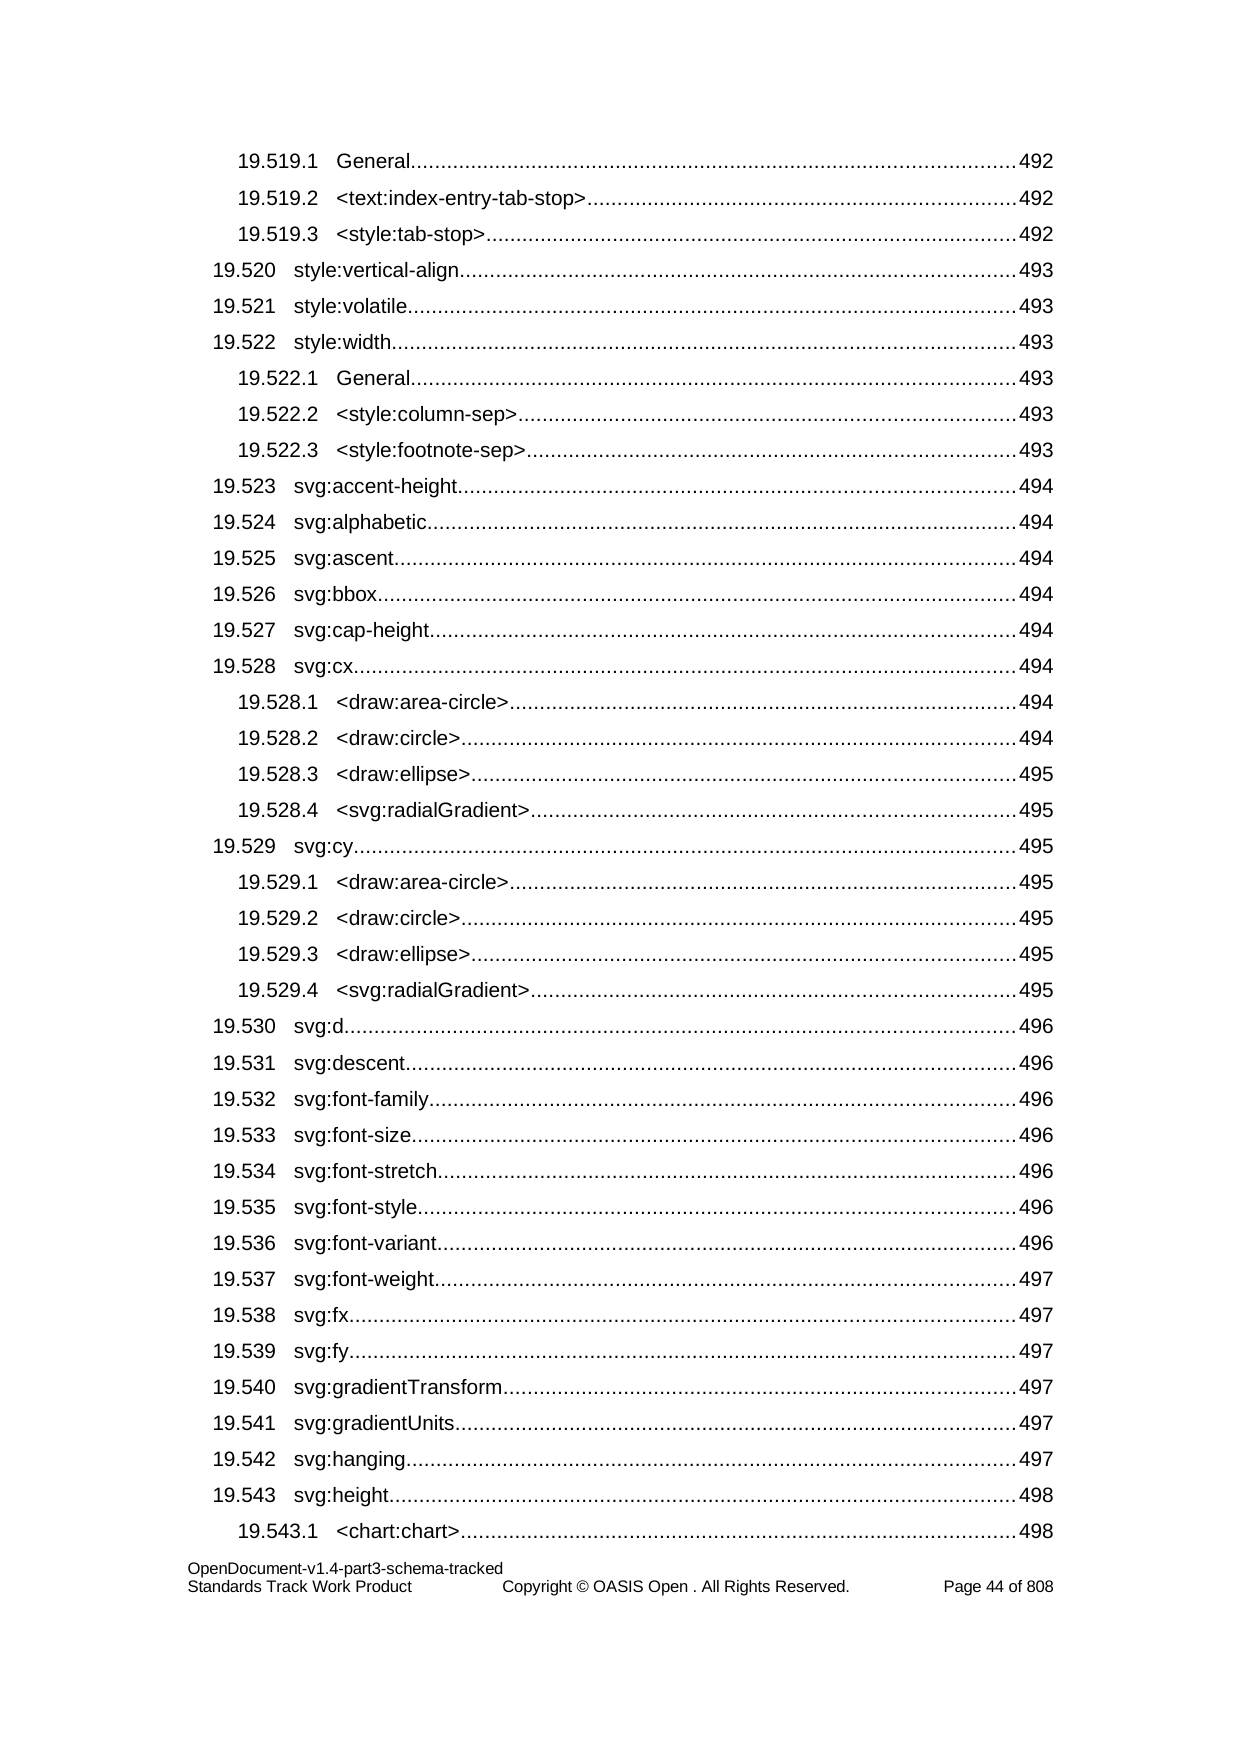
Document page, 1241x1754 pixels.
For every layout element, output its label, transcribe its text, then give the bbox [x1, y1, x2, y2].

text 19.539 svg:fy 497 [212, 1339, 1053, 1363]
text 19.521 style:volatile 493 [212, 294, 1053, 318]
text 19.529 svg:cy 495 [212, 835, 1053, 858]
text 19.529.3 <draw:ellipse> 495 [237, 943, 1053, 966]
text 19.531 svg:descent 496 [212, 1051, 1053, 1074]
text 19.522 style:width 493 [212, 330, 1053, 354]
text 19.522.1 General 493 [237, 366, 1053, 390]
text 19.540 svg:gradientTransform 497 [212, 1375, 1053, 1399]
text 19.522.2 <style:column-sep> 493 [237, 402, 1053, 426]
text 19.530 svg:d 496 [212, 1015, 1053, 1038]
text 19.534 svg:font-stretch 496 [212, 1159, 1053, 1183]
text 19.543.1 <chart:chart> 498 [237, 1519, 1053, 1543]
text 19.523 svg:accent-height 494 [212, 474, 1053, 498]
text 19.528.1 <draw:area-circle> 494 [237, 691, 1053, 714]
text 19.519.3 <style:tab-stop> 492 [237, 222, 1053, 246]
text 19.519.1 General 492 [237, 150, 1053, 173]
text 19.528.2 <draw:circle> 494 [237, 727, 1053, 750]
text 19.532 svg:font-family 496 [212, 1087, 1053, 1111]
text 19.537 svg:font-weight 497 [212, 1267, 1053, 1291]
text 19.528 svg:cx 494 [212, 654, 1053, 678]
text 19.528.3 <draw:ellipse> 495 [237, 763, 1053, 786]
text 19.522.3 <style:footnote-sep> 493 [237, 438, 1053, 462]
text 19.536 svg:font-variant 496 [212, 1231, 1053, 1255]
text 19.526 svg:bbox 494 [212, 582, 1053, 606]
text 19.525 svg:ascent 494 [212, 546, 1053, 570]
text 19.533 svg:font-size 496 [212, 1123, 1053, 1147]
text 19.529.4 <svg:radialGradient> 495 [237, 979, 1053, 1002]
text 19.520 style:vertical-align 493 [212, 258, 1053, 282]
text 19.519.2 <text:index-entry-tab-stop> 492 [237, 186, 1053, 209]
text 19.538 svg:fx 497 [212, 1303, 1053, 1327]
text 19.524 svg:alphabetic 494 [212, 510, 1053, 534]
text 19.527 svg:cap-height 494 [212, 618, 1053, 642]
text 19.542 svg:hanging 497 [212, 1447, 1053, 1471]
text 19.535 svg:font-style 496 [212, 1195, 1053, 1219]
text 19.529.2 <draw:circle> 495 [237, 907, 1053, 930]
text 19.543 svg:height 498 [212, 1483, 1053, 1507]
text 19.541 svg:gradientUnits 497 [212, 1411, 1053, 1435]
text 19.529.1 <draw:area-circle> 495 [237, 871, 1053, 894]
text 19.528.4 <svg:radialGradient> 495 [237, 799, 1053, 822]
